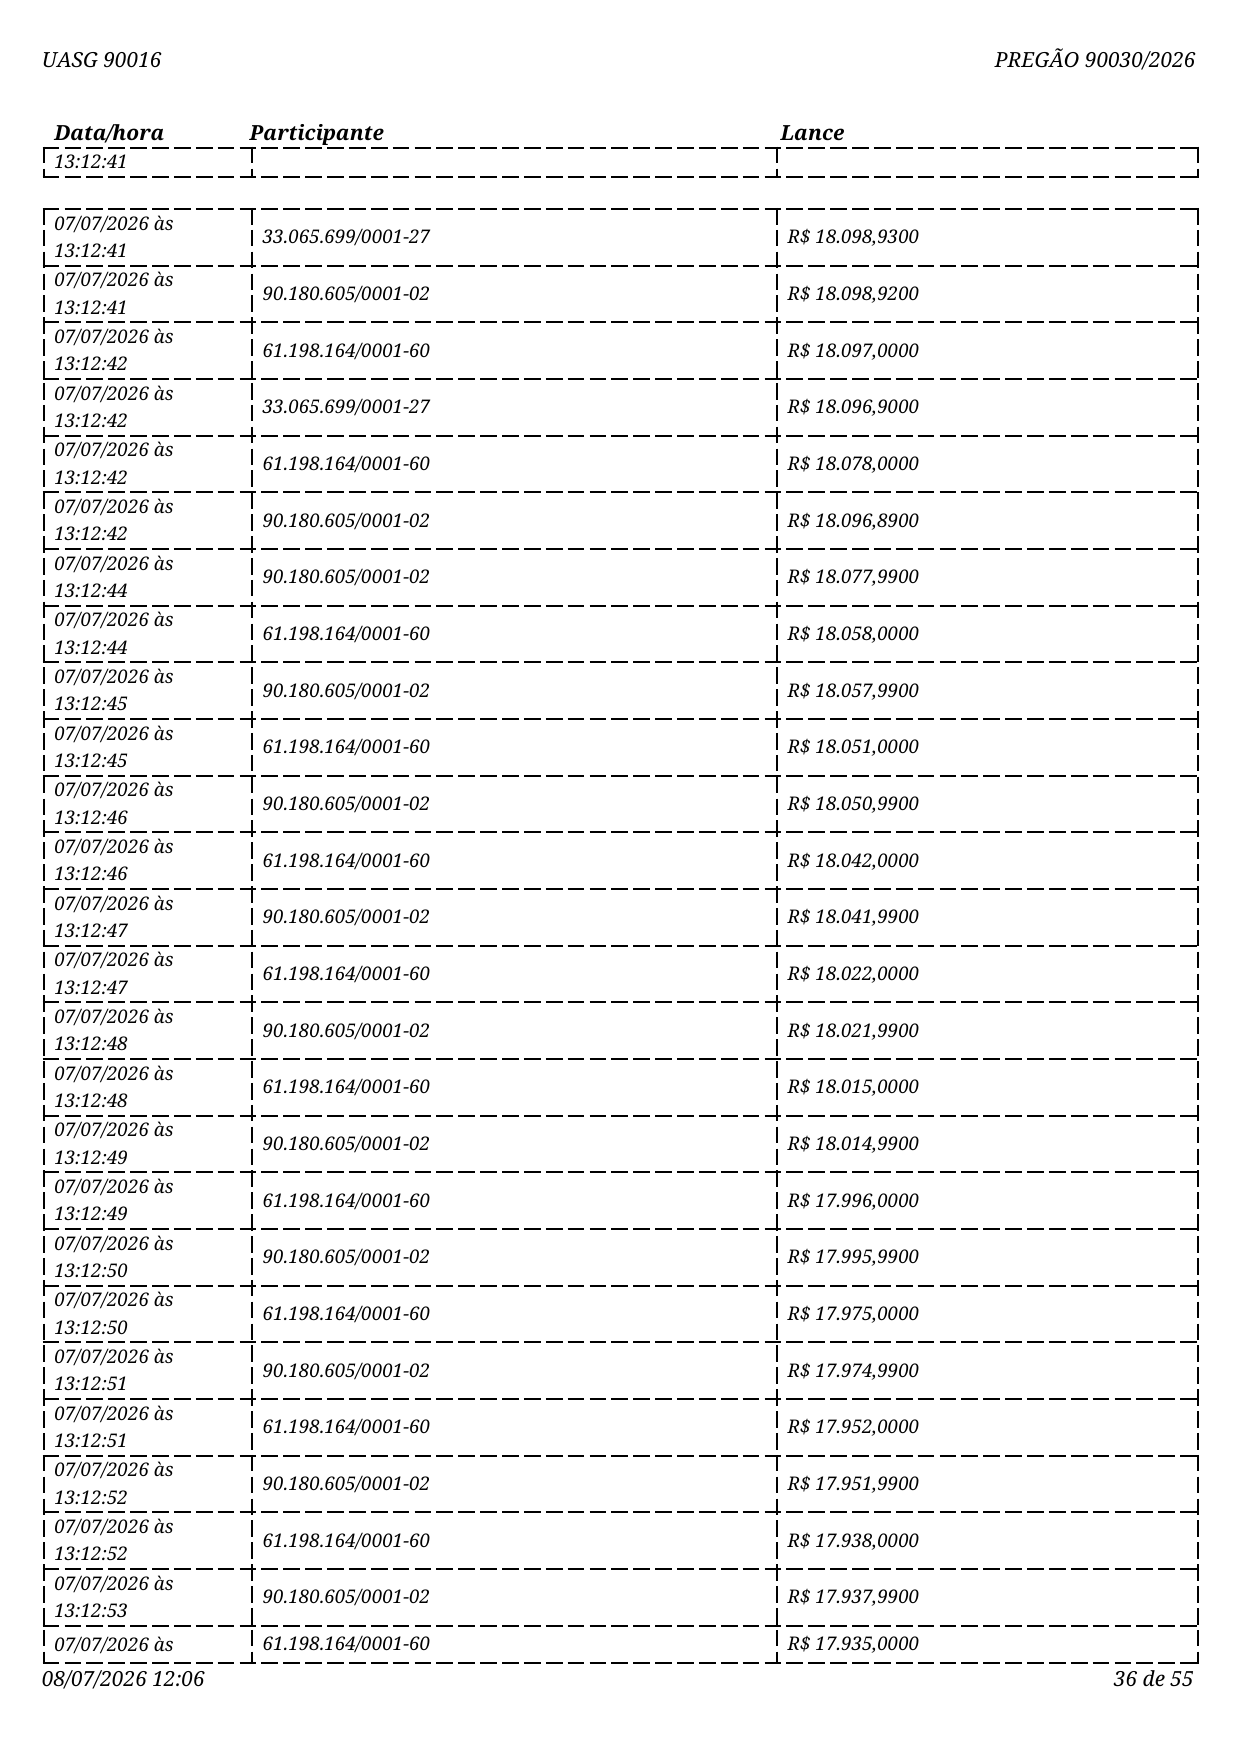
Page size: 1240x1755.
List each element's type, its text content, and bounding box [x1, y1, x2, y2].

table_cell R$ 18.097,0000 [777, 321, 1198, 378]
table_cell 61.198.164/0001-60 [252, 945, 777, 1001]
table_cell R$ 17.951,9900 [777, 1455, 1198, 1511]
table_cell 07/07/2026 às 13:12:47 [44, 945, 252, 1001]
table_cell R$ 18.015,0000 [777, 1058, 1198, 1114]
table_cell 61.198.164/0001-60 [252, 1285, 777, 1341]
table_cell 90.180.605/0001-02 [252, 888, 777, 944]
table_cell 13:12:41 [44, 147, 252, 176]
table_cell 61.198.164/0001-60 [252, 1511, 777, 1568]
table_header R$ 18.098,9300 [777, 208, 1198, 264]
table_cell R$ 17.938,0000 [777, 1511, 1198, 1568]
table_cell 61.198.164/0001-60 [252, 1398, 777, 1454]
table_cell R$ 18.021,9900 [777, 1001, 1198, 1058]
table_cell 61.198.164/0001-60 [252, 1171, 777, 1228]
table_cell 07/07/2026 às 13:12:48 [44, 1058, 252, 1114]
table_cell 07/07/2026 às 13:12:47 [44, 888, 252, 944]
table_cell R$ 17.975,0000 [777, 1285, 1198, 1341]
table_cell R$ 18.096,9000 [777, 378, 1198, 434]
table_cell 07/07/2026 às 13:12:51 [44, 1398, 252, 1454]
table_cell 90.180.605/0001-02 [252, 1455, 777, 1511]
table_cell 07/07/2026 às 13:12:44 [44, 605, 252, 661]
table_cell 07/07/2026 às 13:12:46 [44, 831, 252, 888]
table_cell 33.065.699/0001-27 [252, 378, 777, 434]
table_cell 07/07/2026 às 13:12:51 [44, 1341, 252, 1398]
table_cell R$ 17.974,9900 [777, 1341, 1198, 1398]
table_cell 07/07/2026 às 13:12:42 [44, 321, 252, 378]
table_cell 07/07/2026 às 13:12:52 [44, 1455, 252, 1511]
table_cell R$ 17.935,0000 [777, 1625, 1198, 1662]
table_header 33.065.699/0001-27 [252, 208, 777, 264]
table_cell 90.180.605/0001-02 [252, 1001, 777, 1058]
table_cell 07/07/2026 às 13:12:50 [44, 1228, 252, 1284]
table_cell 07/07/2026 às 13:12:49 [44, 1115, 252, 1171]
table_cell 07/07/2026 às 13:12:45 [44, 661, 252, 718]
table_cell 90.180.605/0001-02 [252, 1228, 777, 1284]
table_cell 90.180.605/0001-02 [252, 1341, 777, 1398]
table_cell 61.198.164/0001-60 [252, 1058, 777, 1114]
table_cell R$ 18.050,9900 [777, 775, 1198, 831]
table_cell 61.198.164/0001-60 [252, 1625, 777, 1662]
table_cell R$ 18.096,8900 [777, 491, 1198, 548]
table_cell 07/07/2026 às 13:12:48 [44, 1001, 252, 1058]
table_cell 07/07/2026 às 13:12:52 [44, 1511, 252, 1568]
table_cell R$ 18.058,0000 [777, 605, 1198, 661]
table_cell R$ 18.041,9900 [777, 888, 1198, 944]
table_cell 07/07/2026 às 13:12:50 [44, 1285, 252, 1341]
table_cell R$ 18.042,0000 [777, 831, 1198, 888]
table_cell 07/07/2026 às 13:12:42 [44, 491, 252, 548]
table_cell R$ 17.952,0000 [777, 1398, 1198, 1454]
table_cell 07/07/2026 às 13:12:42 [44, 378, 252, 434]
table_cell 07/07/2026 às 13:12:49 [44, 1171, 252, 1228]
table_cell 61.198.164/0001-60 [252, 321, 777, 378]
table_cell R$ 18.078,0000 [777, 435, 1198, 491]
table_cell 07/07/2026 às 13:12:46 [44, 775, 252, 831]
table_header 07/07/2026 às 13:12:41 [44, 208, 252, 264]
table_cell 90.180.605/0001-02 [252, 775, 777, 831]
table_cell R$ 18.051,0000 [777, 718, 1198, 774]
table_cell 90.180.605/0001-02 [252, 548, 777, 604]
table_cell 07/07/2026 às [44, 1625, 252, 1662]
table_cell R$ 18.022,0000 [777, 945, 1198, 1001]
table_cell R$ 17.995,9900 [777, 1228, 1198, 1284]
table_cell 61.198.164/0001-60 [252, 435, 777, 491]
table_cell 90.180.605/0001-02 [252, 1115, 777, 1171]
table_cell R$ 18.057,9900 [777, 661, 1198, 718]
table_cell 07/07/2026 às 13:12:41 [44, 265, 252, 321]
table_cell R$ 17.996,0000 [777, 1171, 1198, 1228]
table_cell R$ 18.077,9900 [777, 548, 1198, 604]
table_cell 61.198.164/0001-60 [252, 831, 777, 888]
table_cell 07/07/2026 às 13:12:53 [44, 1568, 252, 1624]
table_cell 90.180.605/0001-02 [252, 1568, 777, 1624]
table_cell 07/07/2026 às 13:12:42 [44, 435, 252, 491]
table_cell 90.180.605/0001-02 [252, 661, 777, 718]
table_cell [252, 147, 777, 176]
table_cell 07/07/2026 às 13:12:44 [44, 548, 252, 604]
table_cell 90.180.605/0001-02 [252, 265, 777, 321]
table_cell 07/07/2026 às 13:12:45 [44, 718, 252, 774]
table_cell 61.198.164/0001-60 [252, 605, 777, 661]
table_cell [777, 147, 1198, 176]
table_cell 90.180.605/0001-02 [252, 491, 777, 548]
table_cell 61.198.164/0001-60 [252, 718, 777, 774]
table_cell R$ 17.937,9900 [777, 1568, 1198, 1624]
table_cell R$ 18.098,9200 [777, 265, 1198, 321]
table_cell R$ 18.014,9900 [777, 1115, 1198, 1171]
